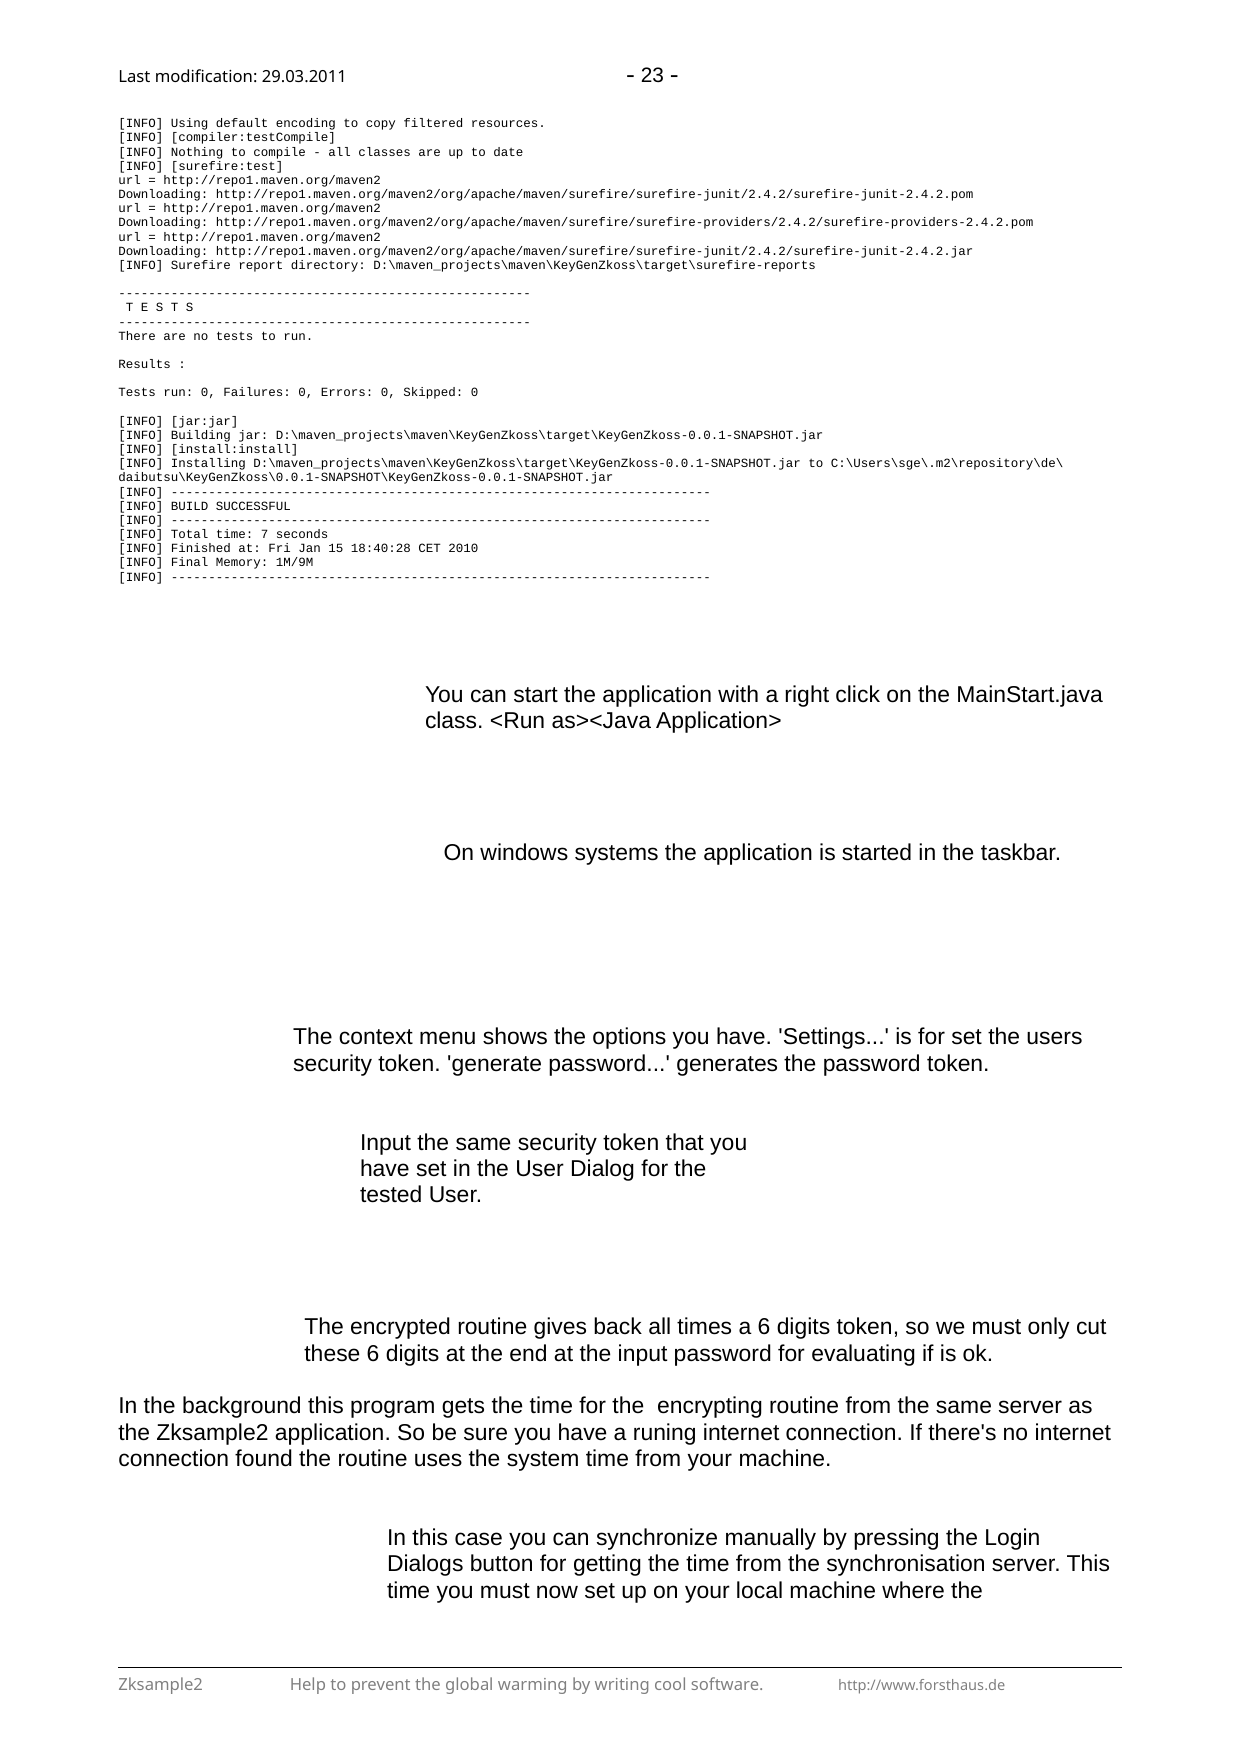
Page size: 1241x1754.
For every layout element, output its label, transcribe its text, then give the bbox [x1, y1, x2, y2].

text The context menu shows the options you have. 'Settings...' is for set the users security token. 'generate password...' generates the password token. [118, 1023, 1122, 1076]
text url = http://repo1.maven.org/maven2 [118, 231, 1122, 245]
text [INFO] Installing D:\maven_projects\maven\KeyGenZkoss\target\KeyGenZkoss-0.0.1-SNAPSHOT.jar to C:\Users\sge\.m2\repository\de\daibutsu\KeyGenZkoss\0.0.1-SNAPSHOT\KeyGenZkoss-0.0.1-SNAPSHOT.jar [118, 457, 1122, 486]
text [INFO] Building jar: D:\maven_projects\maven\KeyGenZkoss\target\KeyGenZkoss-0.0.1-SNAPSHOT.jar [118, 429, 1122, 443]
text You can start the application with a right click on the MainStart.java class. <Run as><Java Application> [118, 681, 1122, 733]
text [INFO] [jar:jar] [118, 415, 1122, 429]
text Downloading: http://repo1.maven.org/maven2/org/apache/maven/surefire/surefire-junit/2.4.2/surefire-junit-2.4.2.jar [118, 245, 1122, 259]
text In this case you can synchronize manually by pressing the Login Dialogs button for getting the time from the synchronisation server. This time you must now set up on your local machine where the [118, 1524, 1122, 1603]
text url = http://repo1.maven.org/maven2 [118, 202, 1122, 216]
text [INFO] BUILD SUCCESSFUL [118, 500, 1122, 514]
text [INFO] ------------------------------------------------------------------------ [118, 571, 1122, 585]
text There are no tests to run. [118, 330, 1122, 344]
text [INFO] Using default encoding to copy filtered resources. [118, 117, 1122, 131]
text The encrypted routine gives back all times a 6 digits token, so we must only cut these 6 digits at the end at the input password for evaluating if is ok. [118, 1313, 1122, 1366]
text Downloading: http://repo1.maven.org/maven2/org/apache/maven/surefire/surefire-providers/2.4.2/surefire-providers-2.4.2.pom [118, 216, 1122, 231]
text ------------------------------------------------------- [118, 287, 1122, 301]
text [INFO] ------------------------------------------------------------------------ [118, 486, 1122, 500]
text [INFO] [install:install] [118, 443, 1122, 457]
text url = http://repo1.maven.org/maven2 [118, 174, 1122, 188]
text Tests run: 0, Failures: 0, Errors: 0, Skipped: 0 [118, 386, 1122, 401]
text ------------------------------------------------------- [118, 316, 1122, 330]
text Input the same security token that you have set in the User Dialog for the tested User. [118, 1129, 1122, 1208]
text [INFO] [compiler:testCompile] [118, 131, 1122, 146]
text [INFO] Surefire report directory: D:\maven_projects\maven\KeyGenZkoss\target\surefire-reports [118, 259, 1122, 273]
text [INFO] ------------------------------------------------------------------------ [118, 514, 1122, 528]
text [INFO] Final Memory: 1M/9M [118, 556, 1122, 571]
text [INFO] Finished at: Fri Jan 15 18:40:28 CET 2010 [118, 542, 1122, 556]
text [INFO] Total time: 7 seconds [118, 528, 1122, 542]
text [INFO] Nothing to compile - all classes are up to date [118, 146, 1122, 160]
text [INFO] [surefire:test] [118, 160, 1122, 174]
text In the background this program gets the time for the encrypting routine from the same server as the Zksample2 application. So be sure you have a runing internet connection. If there's no internet connection found the routine uses the system time from your machine. [118, 1392, 1122, 1471]
text Downloading: http://repo1.maven.org/maven2/org/apache/maven/surefire/surefire-junit/2.4.2/surefire-junit-2.4.2.pom [118, 188, 1122, 202]
text On windows systems the application is started in the taskbar. [118, 839, 1122, 865]
text T E S T S [118, 301, 1122, 316]
text Results : [118, 358, 1122, 372]
